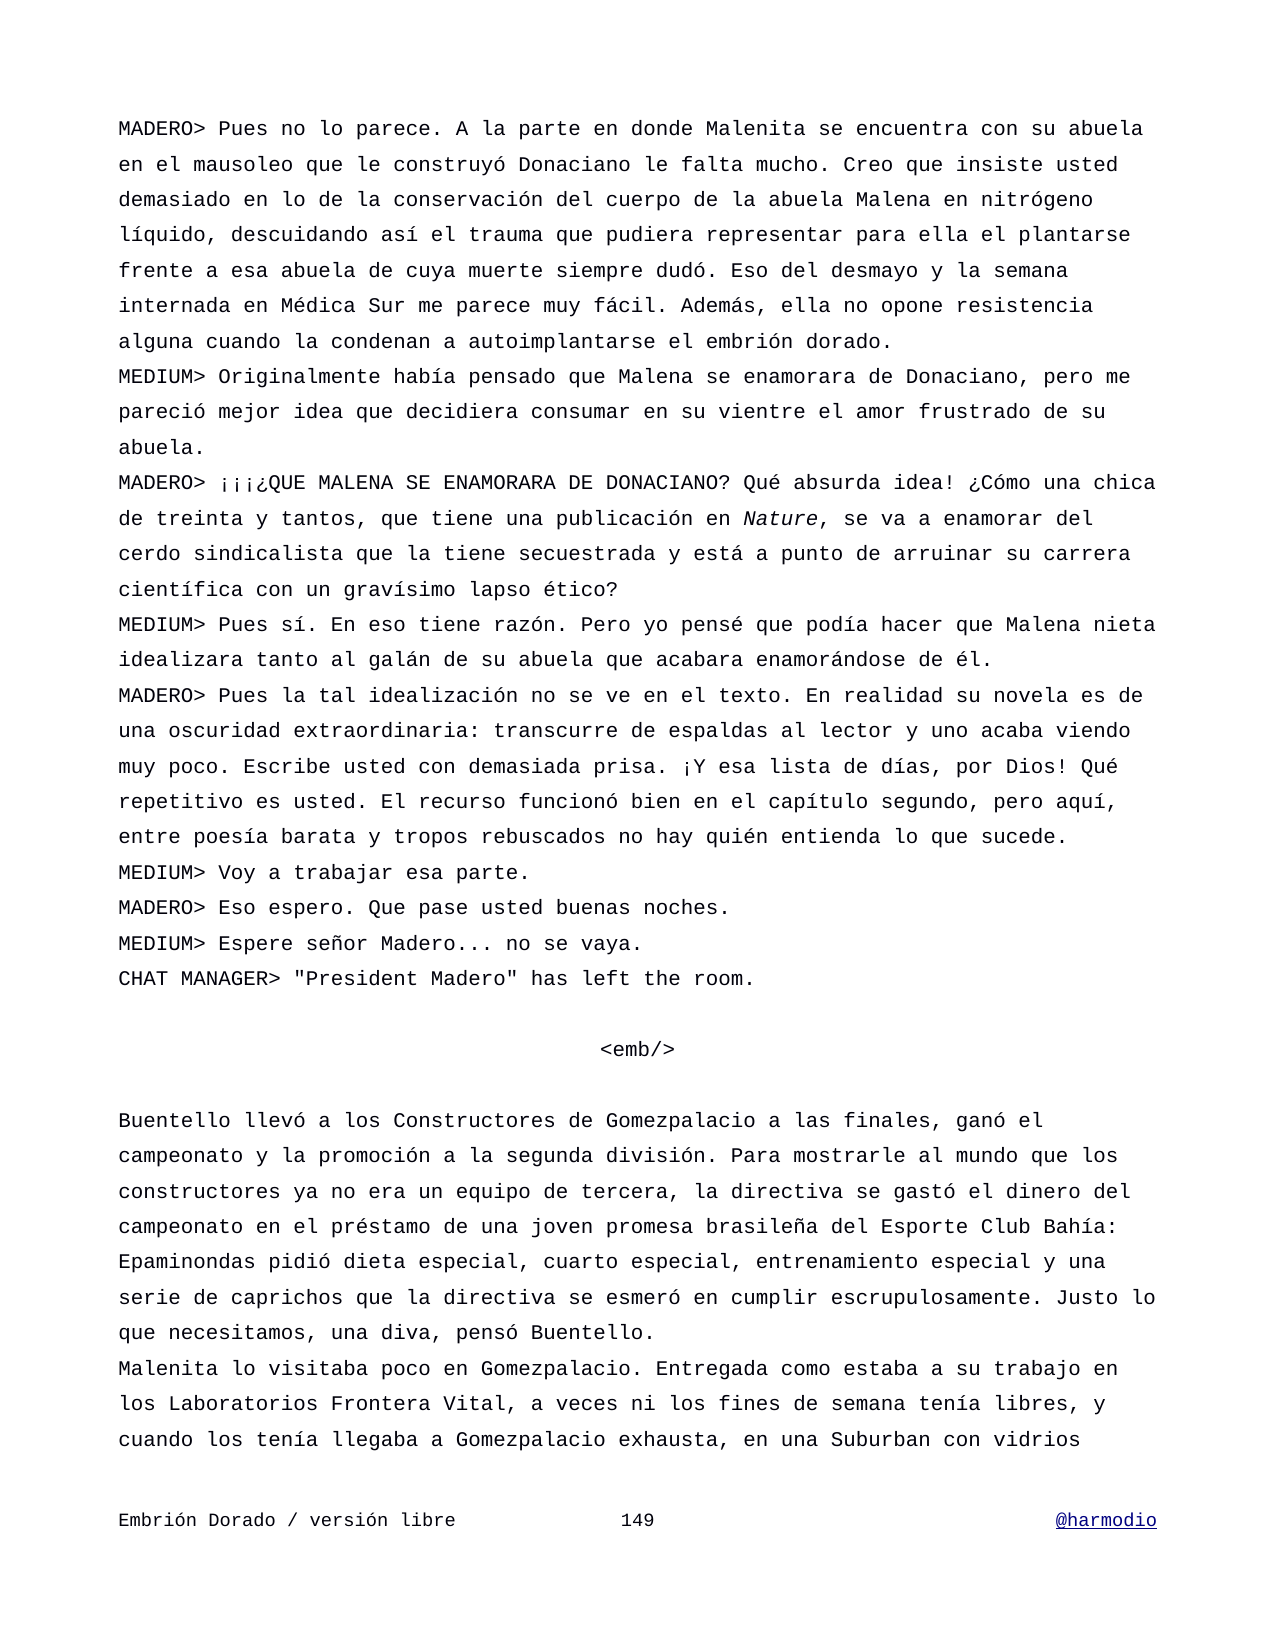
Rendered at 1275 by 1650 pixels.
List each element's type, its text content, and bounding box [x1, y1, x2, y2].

text MADERO> Pues no lo parece. A la parte en donde Malenita se encuentra con su abuela en el mausoleo que le construyó Donaciano le falta mucho. Creo que insiste usted demasiado en lo de la conservación del cuerpo de la abuela Malena en nitrógeno líquido, descuidando así el trauma que pudiera representar para ella el plantarse frente a esa abuela de cuya muerte siempre dudó. Eso del desmayo y la semana internada en Médica Sur me parece muy fácil. Además, ella no opone resistencia alguna cuando la condenan a autoimplantarse el embrión dorado. [118, 118, 1157, 354]
text MEDIUM> Pues sí. En eso tiene razón. Pero yo pensé que podía hacer que Malena nieta idealizara tanto al galán de su abuela que acabara enamorándose de él. [118, 614, 1157, 673]
text MEDIUM> Espere señor Madero... no se vaya. [118, 933, 1157, 956]
text MEDIUM> Originalmente había pensado que Malena se enamorara de Donaciano, pero me pareció mejor idea que decidiera consumar en su vientre el amor frustrado de su abuela. [118, 366, 1157, 461]
text MADERO> ¡¡¡¿QUE MALENA SE ENAMORARA DE DONACIANO? Qué absurda idea! ¿Cómo una chica de treinta y tantos, que tiene una publicación en Nature, se va a enamorar del cerdo sindicalista que la tiene secuestrada y está a punto de arruinar su carrera científica con un gravísimo lapso ético? [118, 472, 1157, 602]
text Buentello llevó a los Constructores de Gomezpalacio a las finales, ganó el campeonato y la promoción a la segunda división. Para mostrarle al mundo que los constructores ya no era un equipo de tercera, la directiva se gastó el dinero del campeonato en el préstamo de una joven promesa brasileña del Esporte Club Bahía: Epaminondas pidió dieta especial, cuarto especial, entrenamiento especial y una serie de caprichos que la directiva se esmeró en cumplir escrupulosamente. Justo lo que necesitamos, una diva, pensó Buentello. [118, 1110, 1157, 1346]
text Malenita lo visitaba poco en Gomezpalacio. Entregada como estaba a su trabajo en los Laboratorios Frontera Vital, a veces ni los fines de semana tenía libres, y cuando los tenía llegaba a Gomezpalacio exhausta, en una Suburban con vidrios [118, 1358, 1157, 1452]
text <emb/> [118, 1039, 1157, 1063]
text MADERO> Pues la tal idealización no se ve en el texto. En realidad su novela es de una oscuridad extraordinaria: transcurre de espaldas al lector y uno acaba viendo muy poco. Escribe usted con demasiada prisa. ¡Y esa lista de días, por Dios! Qué repetitivo es usted. El recurso funcionó bien en el capítulo segundo, pero aquí, entre poesía barata y tropos rebuscados no hay quién entienda lo que sucede. [118, 685, 1157, 850]
text MEDIUM> Voy a trabajar esa parte. [118, 862, 1157, 886]
text MADERO> Eso espero. Que pase usted buenas noches. [118, 897, 1157, 921]
text CHAT MANAGER> "President Madero" has left the room. [118, 968, 1157, 992]
